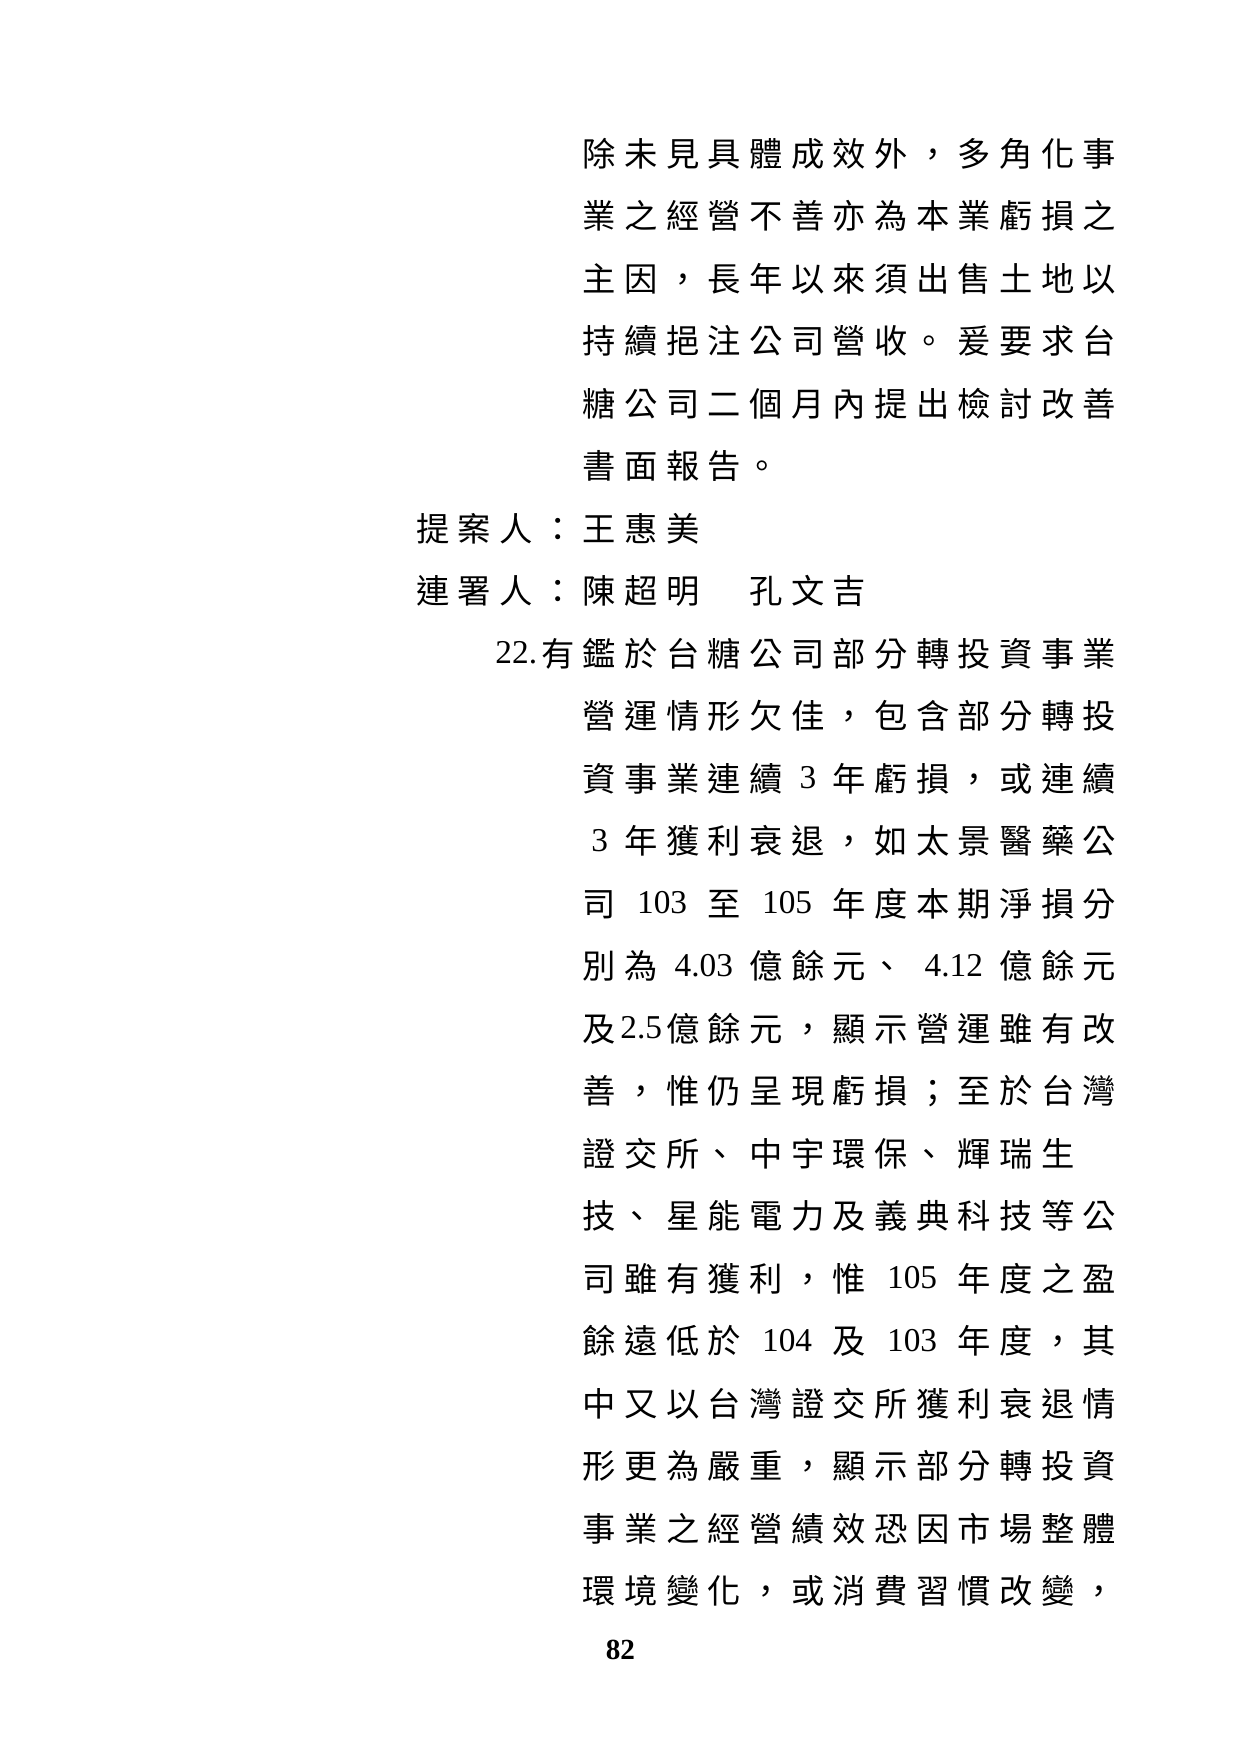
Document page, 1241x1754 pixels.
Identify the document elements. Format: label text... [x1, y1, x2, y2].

list 除未見具體成效外，多角化事業之經營不善亦為本業虧損之主因，長年以來須出售土地以持續挹注公司營收。爰要求台糖公司二個月內提出檢討改善書面報告。 [474, 110, 1120, 485]
text 連署人：陳超明 孔文吉 [397, 548, 1120, 610]
text 提案人：王惠美 [397, 485, 1120, 548]
list 有鑑於台糖公司部分轉投資事業營運情形欠佳，包含部分轉投資事業連續3年虧損，或連續3年獲利衰退，如太景醫藥公司103至105年度本期淨損分別為4.03億餘元、4.12億餘元及2.5億餘元，顯示營運雖有改善，惟仍呈現虧損；至於台灣證交所、中宇環保、輝瑞生技、星能電力及義典科技等公司雖有獲利，惟105年度之盈餘遠低於104及103年度，其中又以台灣證交所獲利衰退情形更為嚴重，顯示部分轉投資事業之經營績效恐因市場整體環境變化，或消費習慣改變， [474, 610, 1120, 1610]
